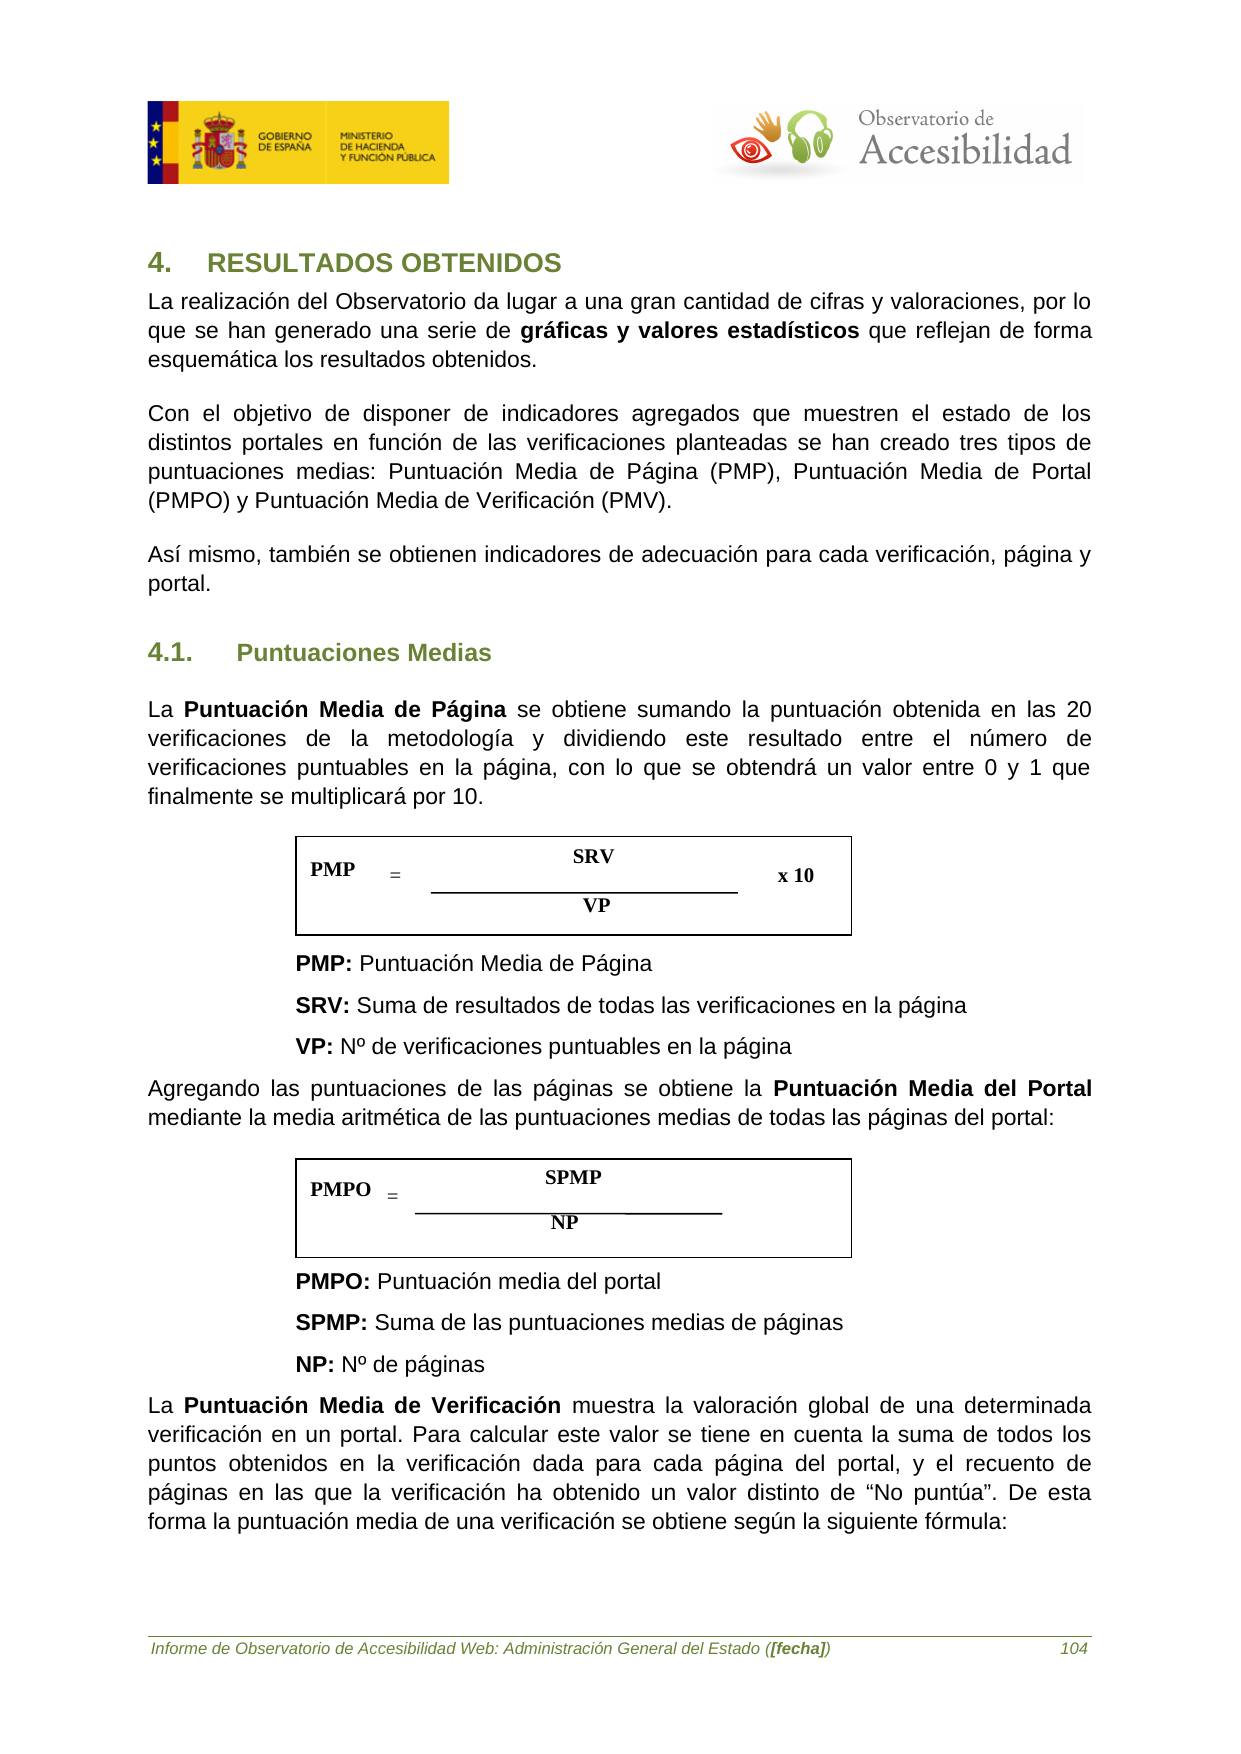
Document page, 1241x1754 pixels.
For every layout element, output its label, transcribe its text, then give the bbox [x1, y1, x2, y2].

text SPMP: Suma de las puntuaciones medias de páginas [295, 1309, 1092, 1336]
subtitle Puntuaciones Medias [148, 636, 1092, 668]
text PMPO: Puntuación media del portal [295, 1268, 1092, 1294]
text La Puntuación Media de Verificación muestra la valoración global de una determinada verificación en un portal. Para calcular este valor se tiene en cuenta la suma de todos los puntos obtenidos en la verificación dada para cada página del portal, y el recuento de páginas en las que la verificación ha obtenido un valor distinto de “No puntúa”. De esta forma la puntuación media de una verificación se obtiene según la siguiente fórmula: [148, 1392, 1092, 1534]
text La Puntuación Media de Página se obtiene sumando la puntuación obtenida en las 20 verificaciones de la metodología y dividiendo este resultado entre el número de verificaciones puntuables en la página, con lo que se obtendrá un valor entre 0 y 1 que finalmente se multiplicará por 10. [148, 696, 1092, 809]
text VP: Nº de verificaciones puntuables en la página [295, 1033, 1092, 1059]
picture [147, 101, 450, 184]
text Así mismo, también se obtienen indicadores de adecuación para cada verificación, página y portal. [148, 541, 1092, 596]
text Agregando las puntuaciones de las páginas se obtiene la Puntuación Media del Portal mediante la media aritmética de las puntuaciones medias de todas las páginas del portal: [148, 1074, 1092, 1130]
text La realización del Observatorio da lugar a una gran cantidad de cifras y valoraciones, por lo que se han generado una serie de gráficas y valores estadísticos que reflejan de forma esquemática los resultados obtenidos. [148, 288, 1092, 372]
text Con el objetivo de disponer de indicadores agregados que muestren el estado de los distintos portales en función de las verificaciones planteadas se han creado tres tipos de puntuaciones medias: Puntuación Media de Página (PMP), Puntuación Media de Portal (PMPO) y Puntuación Media de Verificación (PMV). [148, 400, 1092, 513]
text PMP: Puntuación Media de Página [295, 950, 1092, 976]
text SRV: Suma de resultados de todas las verificaciones en la página [295, 992, 1092, 1018]
subtitle Resultados obtenidos [148, 245, 1092, 278]
text NP: Nº de páginas [295, 1351, 1092, 1377]
picture [710, 101, 1086, 184]
